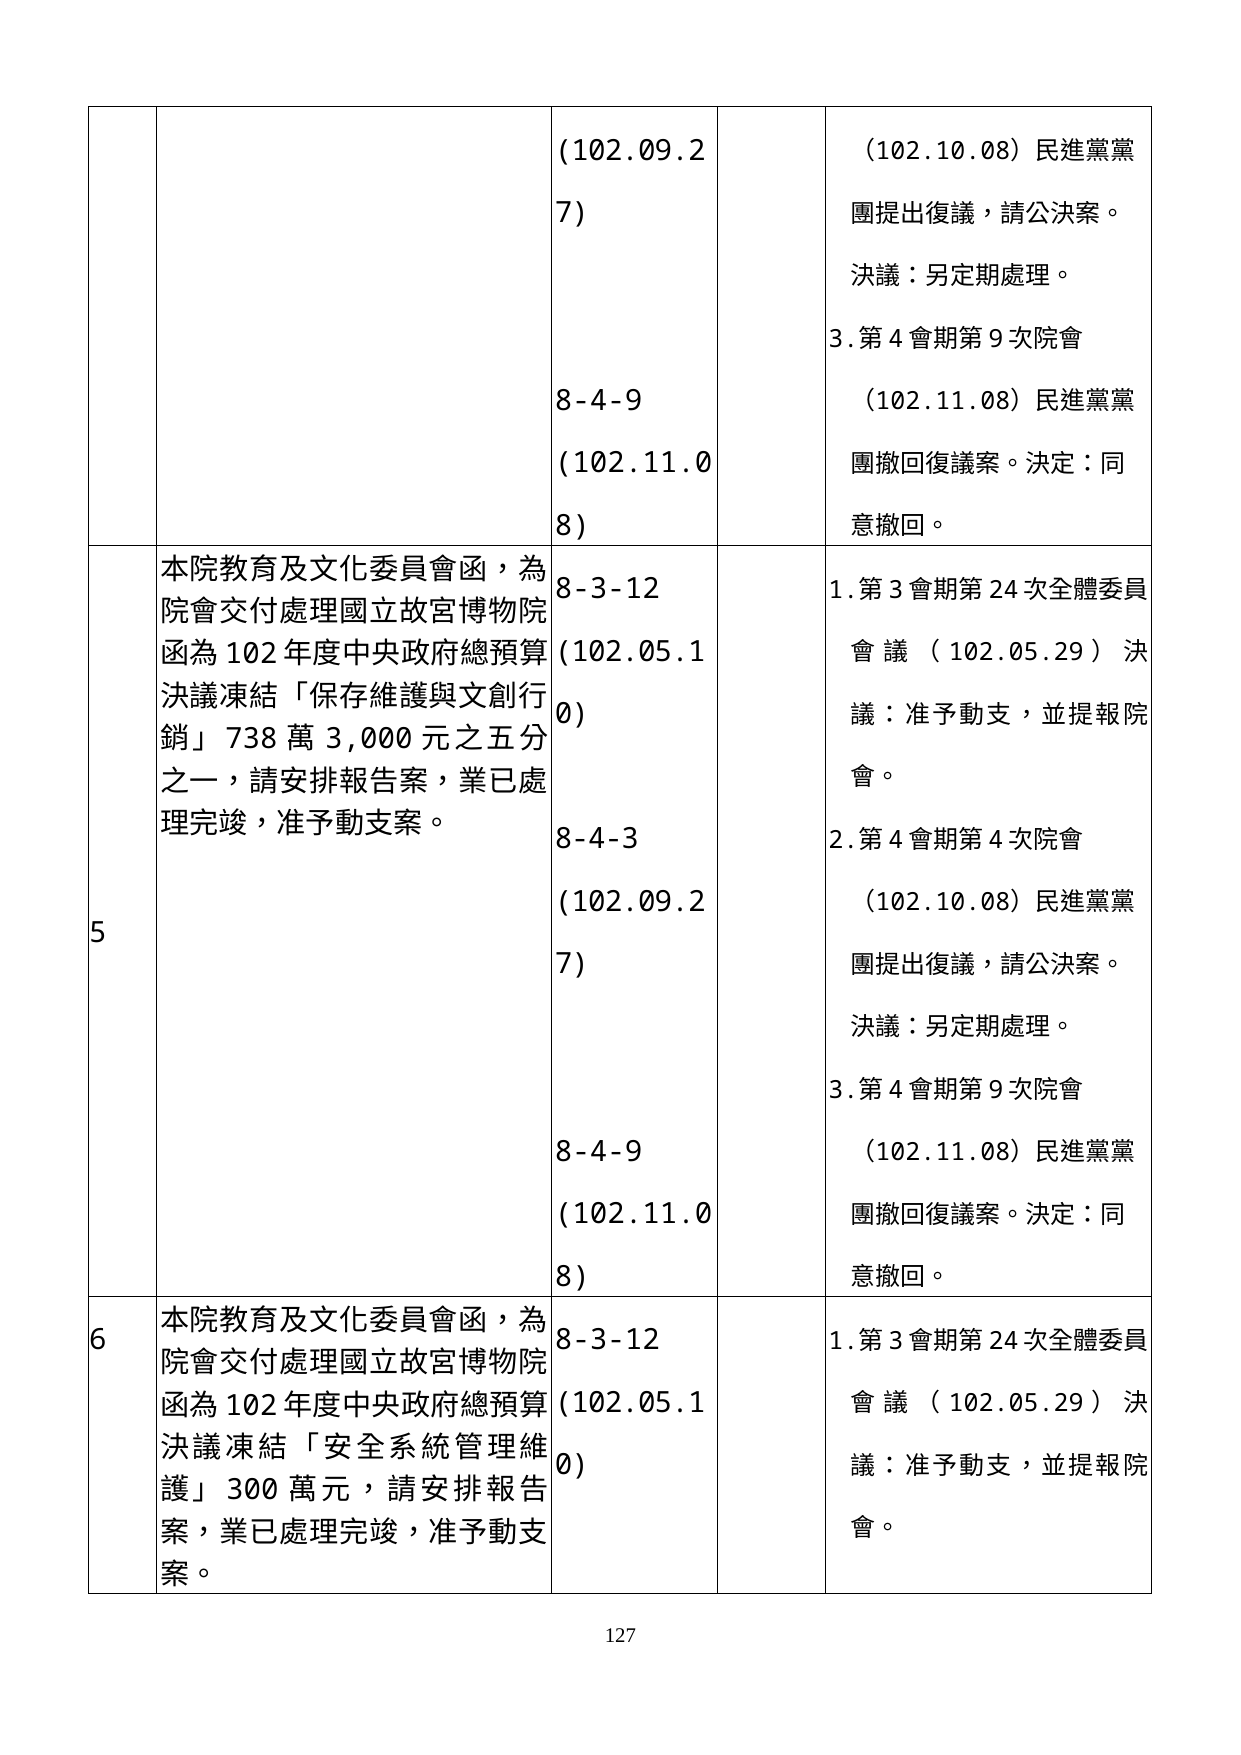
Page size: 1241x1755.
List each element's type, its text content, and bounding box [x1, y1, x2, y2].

table_cell 本院教育及文化委員會函，為院會交付處理國立故宮博物院函為102年度中央政府總預算決議凍結「安全系統管理維護」300萬元，請安排報告案，業已處理完竣，准予動支案。 [157, 1297, 551, 1593]
table_cell [157, 107, 551, 544]
table_cell 1.第3會期第24次全體委員會議（102.05.29）決議：准予動支，並提報院會。 [826, 1297, 1151, 1593]
table_cell 8-3-12 (102.05.10) [552, 1297, 717, 1593]
table_cell 8-3-12 (102.05.10) 8-4-3 (102.09.27) 8-4-9 (102.11.08) [552, 546, 717, 1296]
table_cell [89, 107, 156, 544]
table_cell [89, 546, 156, 1296]
table_cell [718, 1297, 825, 1593]
table_cell [89, 1297, 156, 1593]
table_cell （102.10.08）民進黨黨團提出復議，請公決案。決議：另定期處理。 3.第4會期第9次院會 （102.11.08）民進黨黨團撤回復議案。決定：同意撤回。 [826, 107, 1151, 544]
table_cell 1.第3會期第24次全體委員會議（102.05.29）決議：准予動支，並提報院會。 2.第4會期第4次院會 （102.10.08）民進黨黨團提出復議，請公決案。決議：另定期處理。 3.第4會期第9次院會 （102.11.08）民進黨黨團撤回復議案。決定：同意撤回。 [826, 546, 1151, 1296]
table_cell 本院教育及文化委員會函，為院會交付處理國立故宮博物院函為102年度中央政府總預算決議凍結「保存維護與文創行銷」738萬3,000元之五分之一，請安排報告案，業已處理完竣，准予動支案。 [157, 546, 551, 1296]
table_cell [718, 107, 825, 544]
table_cell (102.09.27) 8-4-9 (102.11.08) [552, 107, 717, 544]
table_cell [718, 546, 825, 1296]
